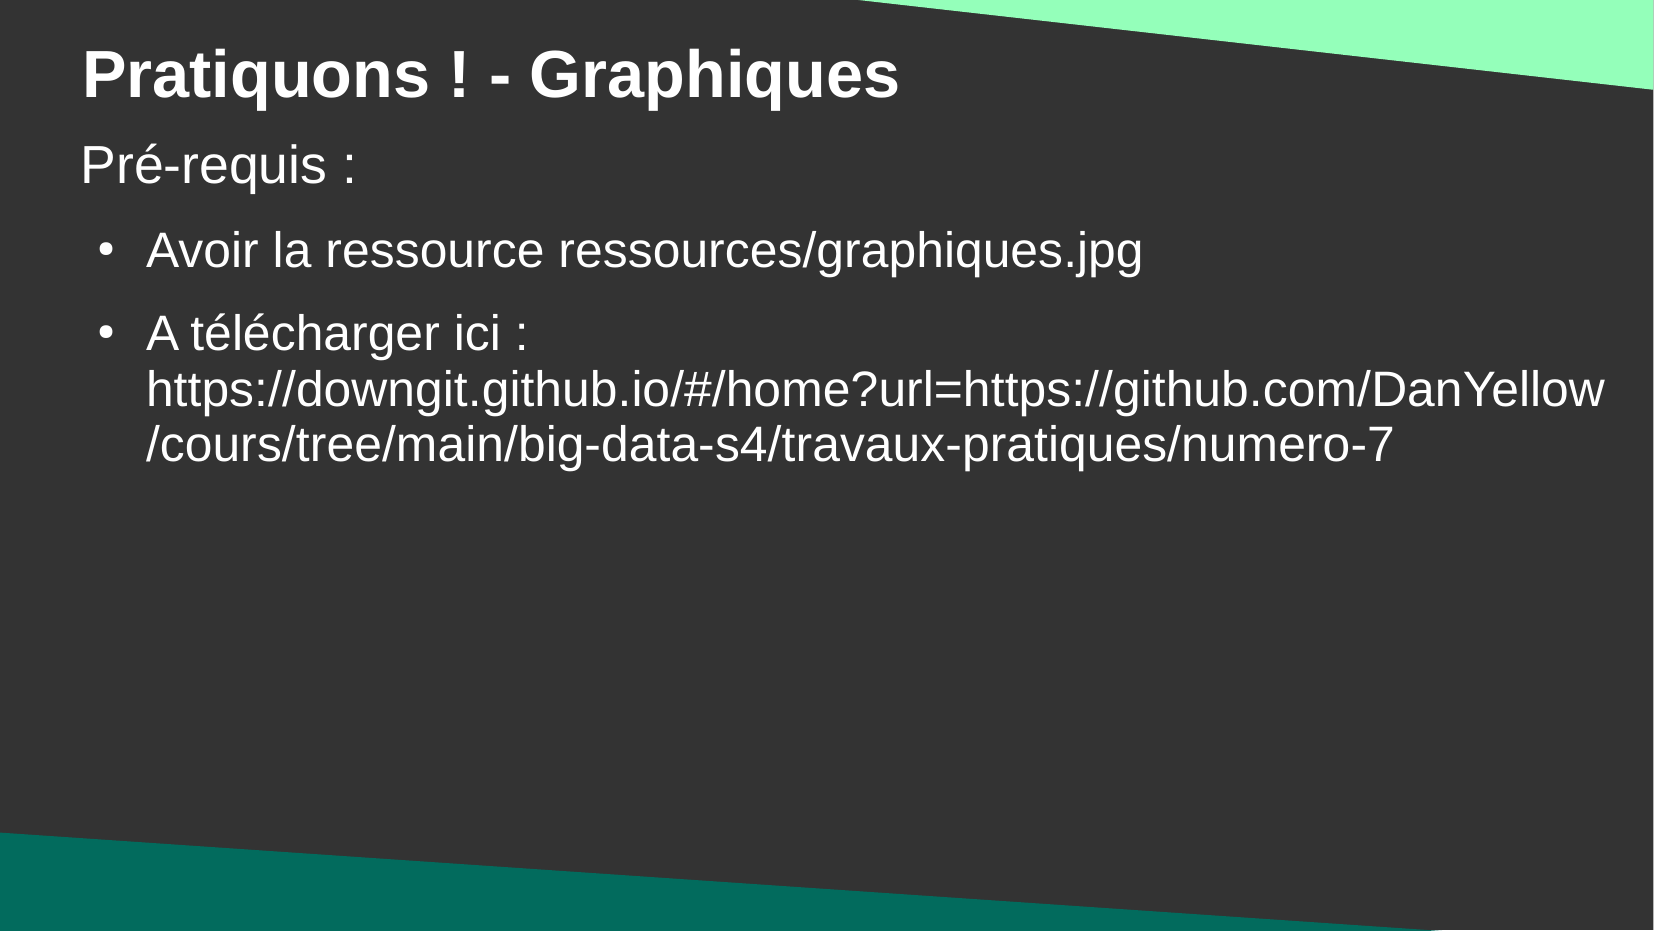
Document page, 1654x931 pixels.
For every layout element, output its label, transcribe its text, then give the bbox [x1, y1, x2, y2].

title Pratiquons ! - Graphiques [82, 37, 1571, 114]
text_box [858, 0, 1654, 90]
list Pré-requis : Avoir la ressource ressources/graphiques.jpg A télécharger ici : https://downgit.github.io/#/home?url=https://github.com/DanYellow/cours/tree/main/big-data-s4/travaux-pratiques/numero-7 [80, 135, 1620, 473]
